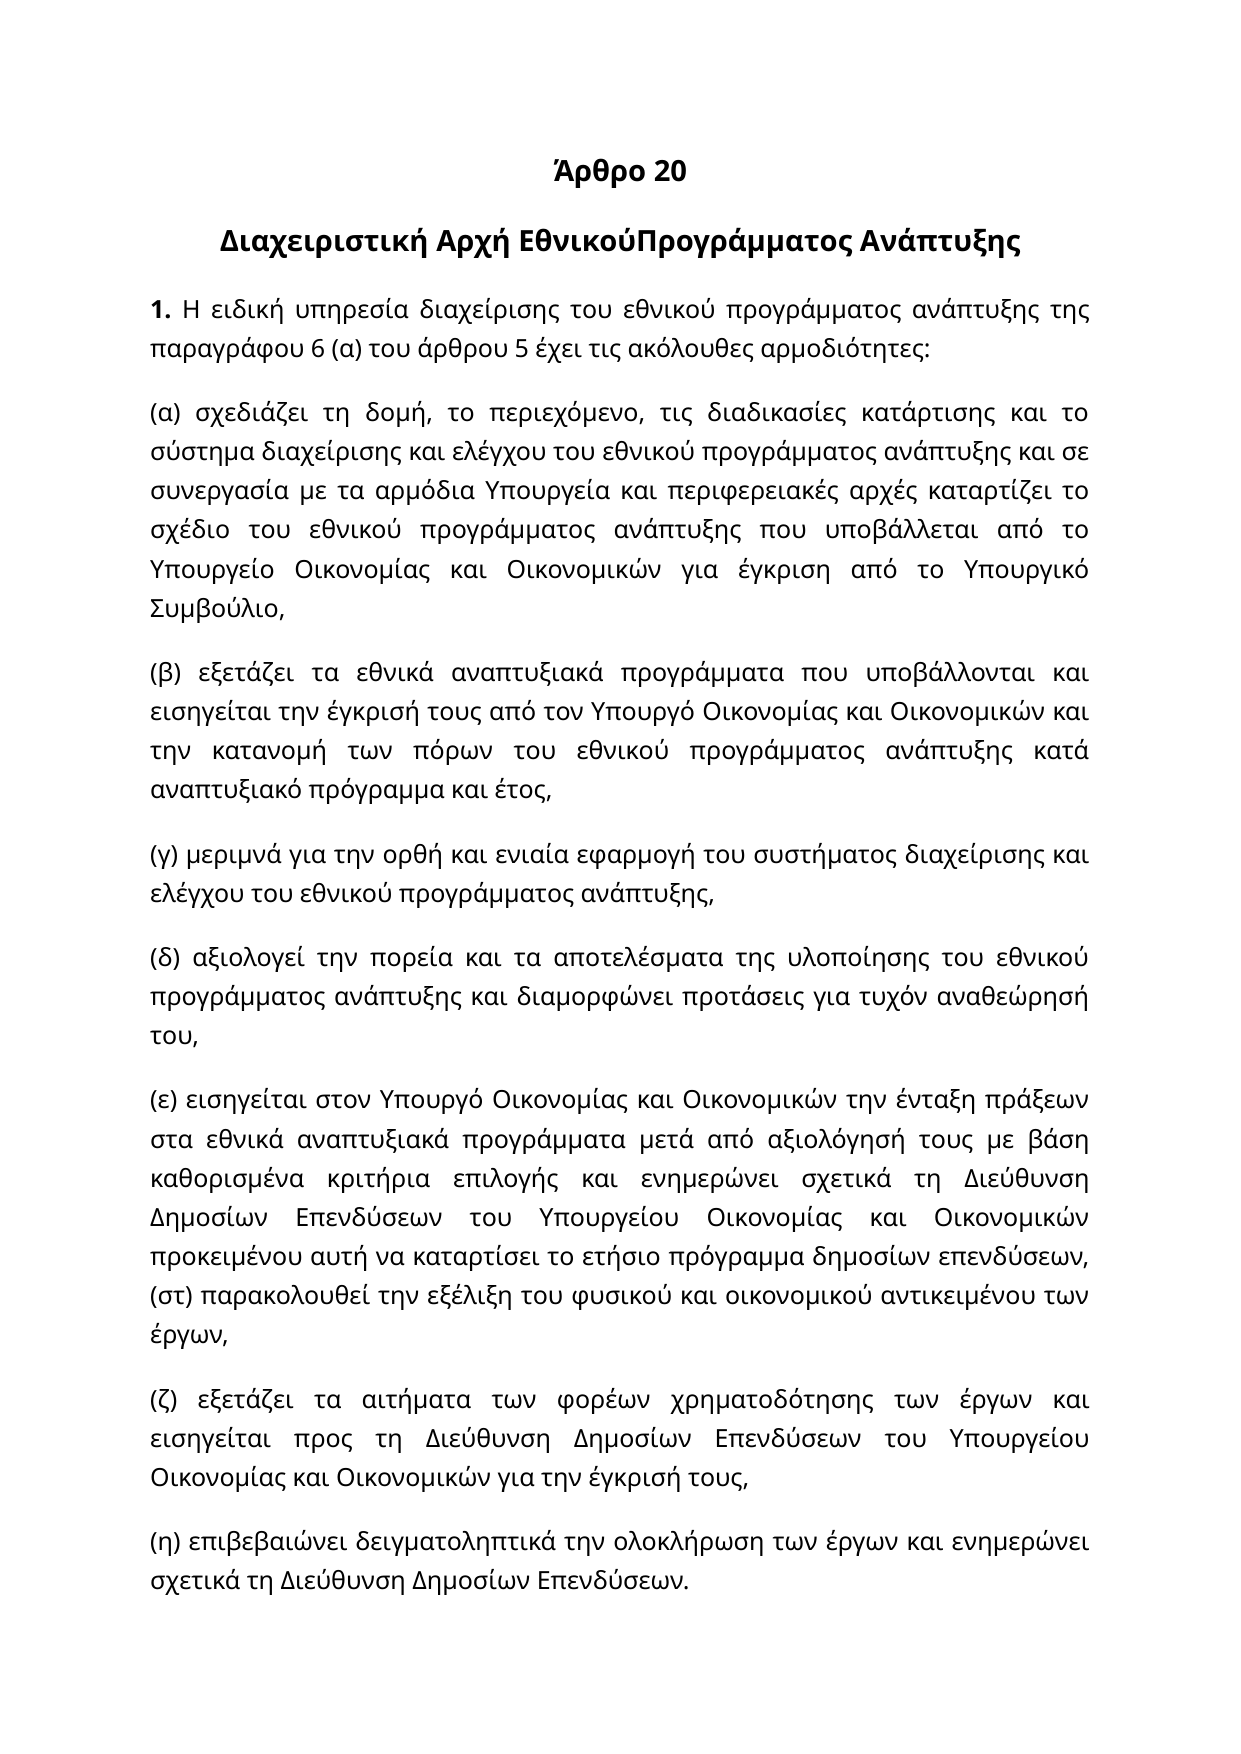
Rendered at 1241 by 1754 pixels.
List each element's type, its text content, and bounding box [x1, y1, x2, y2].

text (β) εξετάζει τα εθνικά αναπτυξιακά προγράμματα που υποβάλλονται και εισηγείται την έγκρισή τους από τον Υπουργό Οικονομίας και Οικονομικών και την κατανομή των πόρων του εθνικού προγράμματος ανάπτυξης κατά αναπτυξιακό πρόγραμμα και έτος, [150, 654, 1090, 806]
text (γ) μεριμνά για την ορθή και ενιαία εφαρμογή του συστήματος διαχείρισης και ελέγχου του εθνικού προγράμματος ανάπτυξης, [150, 836, 1090, 909]
text (η) επιβεβαιώνει δειγματοληπτικά την ολοκλήρωση των έργων και ενημερώνει σχετικά τη Διεύθυνση Δημοσίων Επενδύσεων. [150, 1524, 1090, 1597]
text 1. Η ειδική υπηρεσία διαχείρισης του εθνικού προγράμματος ανάπτυξης της παραγράφου 6 (α) του άρθρου 5 έχει τις ακόλουθες αρμοδιότητες: [150, 291, 1090, 364]
text (ε) εισηγείται στον Υπουργό Οικονομίας και Οικονομικών την ένταξη πράξεων στα εθνικά αναπτυξιακά προγράμματα μετά από αξιολόγησή τους με βάση καθορισμένα κριτήρια επιλογής και ενημερώνει σχετικά τη Διεύθυνση Δημοσίων Επενδύσεων του Υπουργείου Οικονομίας και Οικονομικών προκειμένου αυτή να καταρτίσει το ετήσιο πρόγραμμα δημοσίων επενδύσεων, (στ) παρακολουθεί την εξέλιξη του φυσικού και οικονομικού αντικειμένου των έργων, [150, 1082, 1090, 1351]
text (ζ) εξετάζει τα αιτήματα των φορέων χρηματοδότησης των έργων και εισηγείται προς τη Διεύθυνση Δημοσίων Επενδύσεων του Υπουργείου Οικονομίας και Οικονομικών για την έγκρισή τους, [150, 1381, 1090, 1494]
subtitle Άρθρο 20 [150, 150, 1090, 190]
text (δ) αξιολογεί την πορεία και τα αποτελέσματα της υλοποίησης του εθνικού προγράμματος ανάπτυξης και διαμορφώνει προτάσεις για τυχόν αναθεώρησή του, [150, 939, 1090, 1052]
subtitle Διαχειριστική Αρχή ΕθνικούΠρογράμματος Ανάπτυξης [150, 221, 1090, 260]
text (α) σχεδιάζει τη δομή, το περιεχόμενο, τις διαδικασίες κατάρτισης και το σύστημα διαχείρισης και ελέγχου του εθνικού προγράμματος ανάπτυξης και σε συνεργασία με τα αρμόδια Υπουργεία και περιφερειακές αρχές καταρτίζει το σχέδιο του εθνικού προγράμματος ανάπτυξης που υποβάλλεται από το Υπουργείο Οικονομίας και Οικονομικών για έγκριση από το Υπουργικό Συμβούλιο, [150, 394, 1090, 624]
